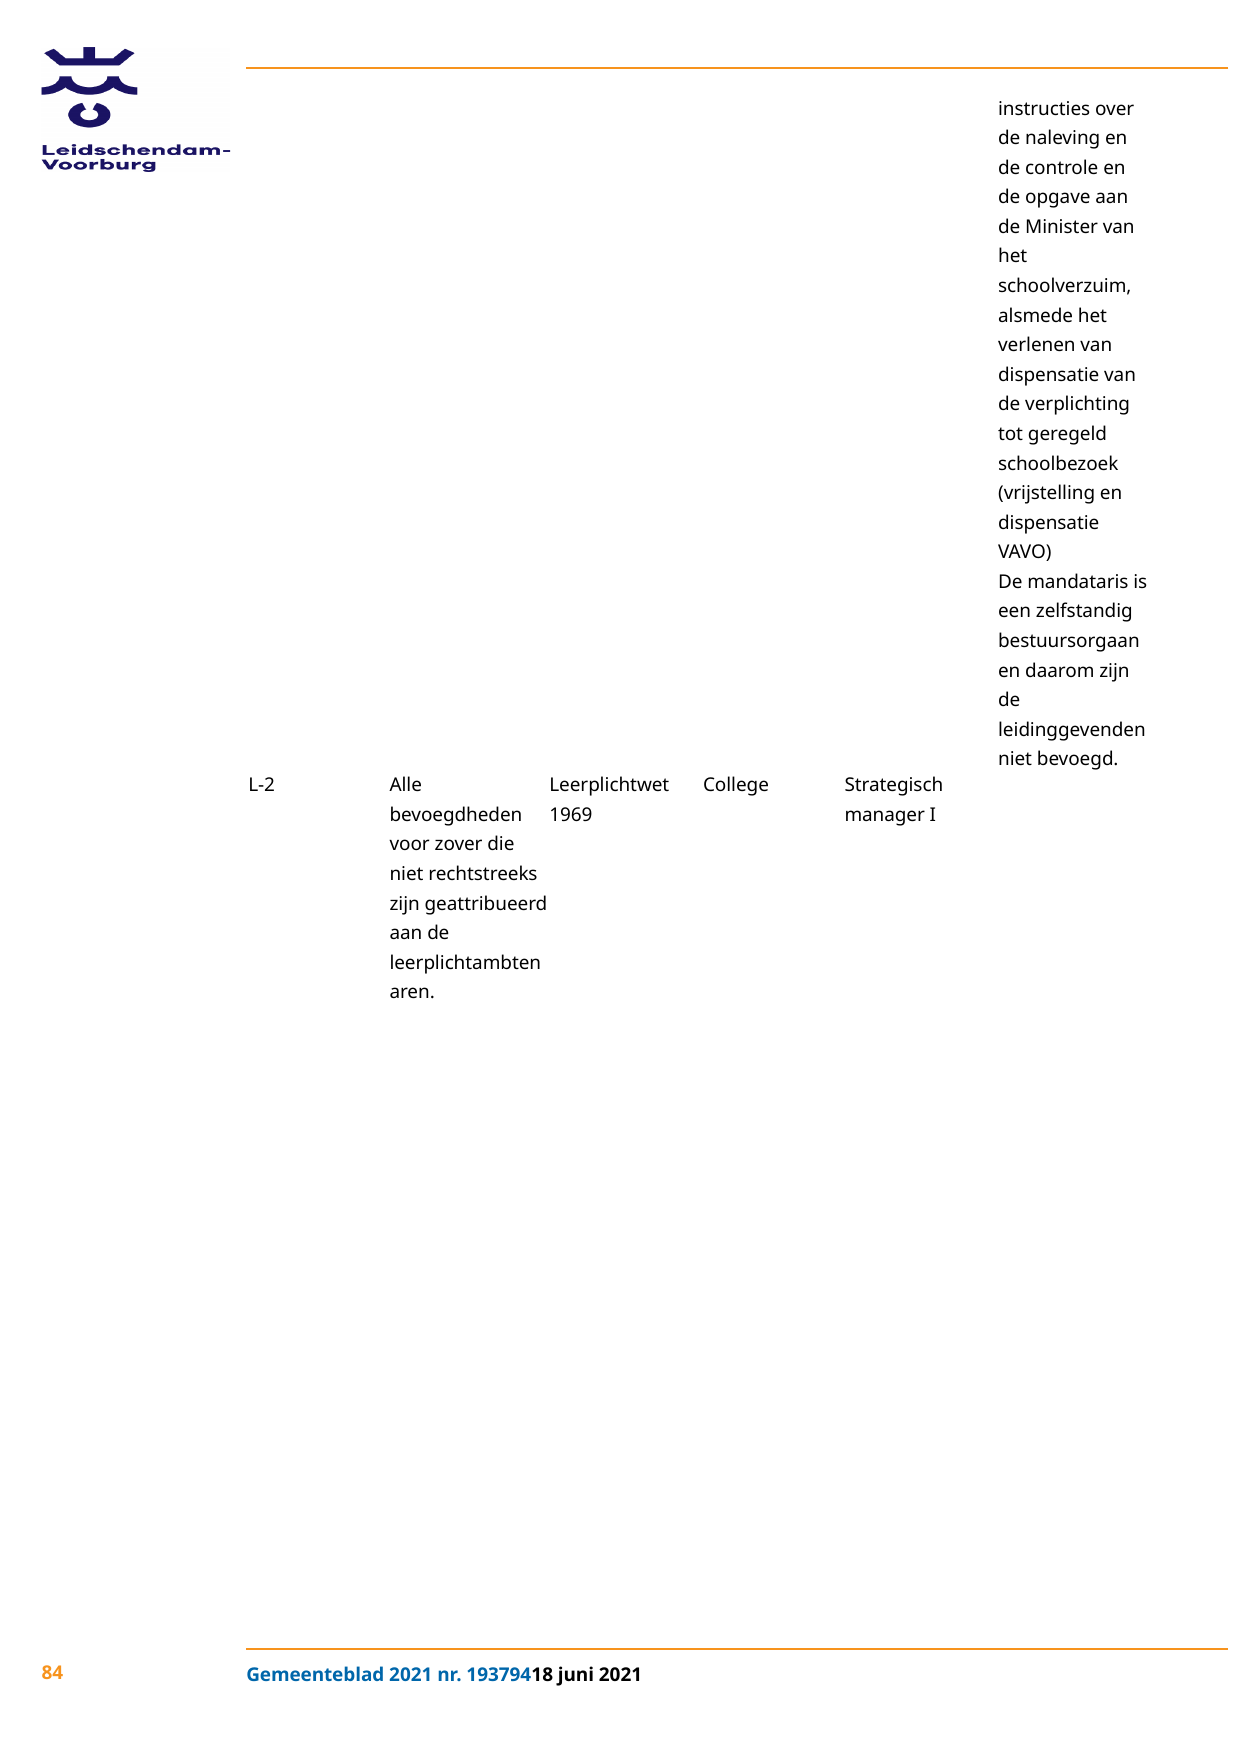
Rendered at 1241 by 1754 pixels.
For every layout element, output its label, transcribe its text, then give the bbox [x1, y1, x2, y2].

table_cell [998, 771, 1152, 1004]
table_cell Strategisch manager I [844, 771, 998, 1004]
table_cell Leerplichtwet 1969 [549, 771, 703, 1004]
table_cell [389, 95, 549, 771]
table_cell [703, 95, 844, 771]
table_cell [844, 95, 998, 771]
table_cell L-2 [248, 771, 389, 1004]
table_cell Alle bevoegdheden voor zover die niet rechtstreeks zijn geattribueerd aan de leerplichtambtenaren. [389, 771, 549, 1004]
table_cell [248, 95, 389, 771]
table_cell instructies over de naleving en de controle en de opgave aan de Minister van het schoolverzuim, alsmede het verlenen van dispensatie van de verplichting tot geregeld schoolbezoek (vrijstelling en dispensatie VAVO) De mandataris is een zelfstandig bestuursorgaan en daarom zijn de leidinggevenden niet bevoegd. [998, 95, 1152, 771]
table_cell [549, 95, 703, 771]
table_cell College [703, 771, 844, 1004]
picture [41, 47, 231, 172]
